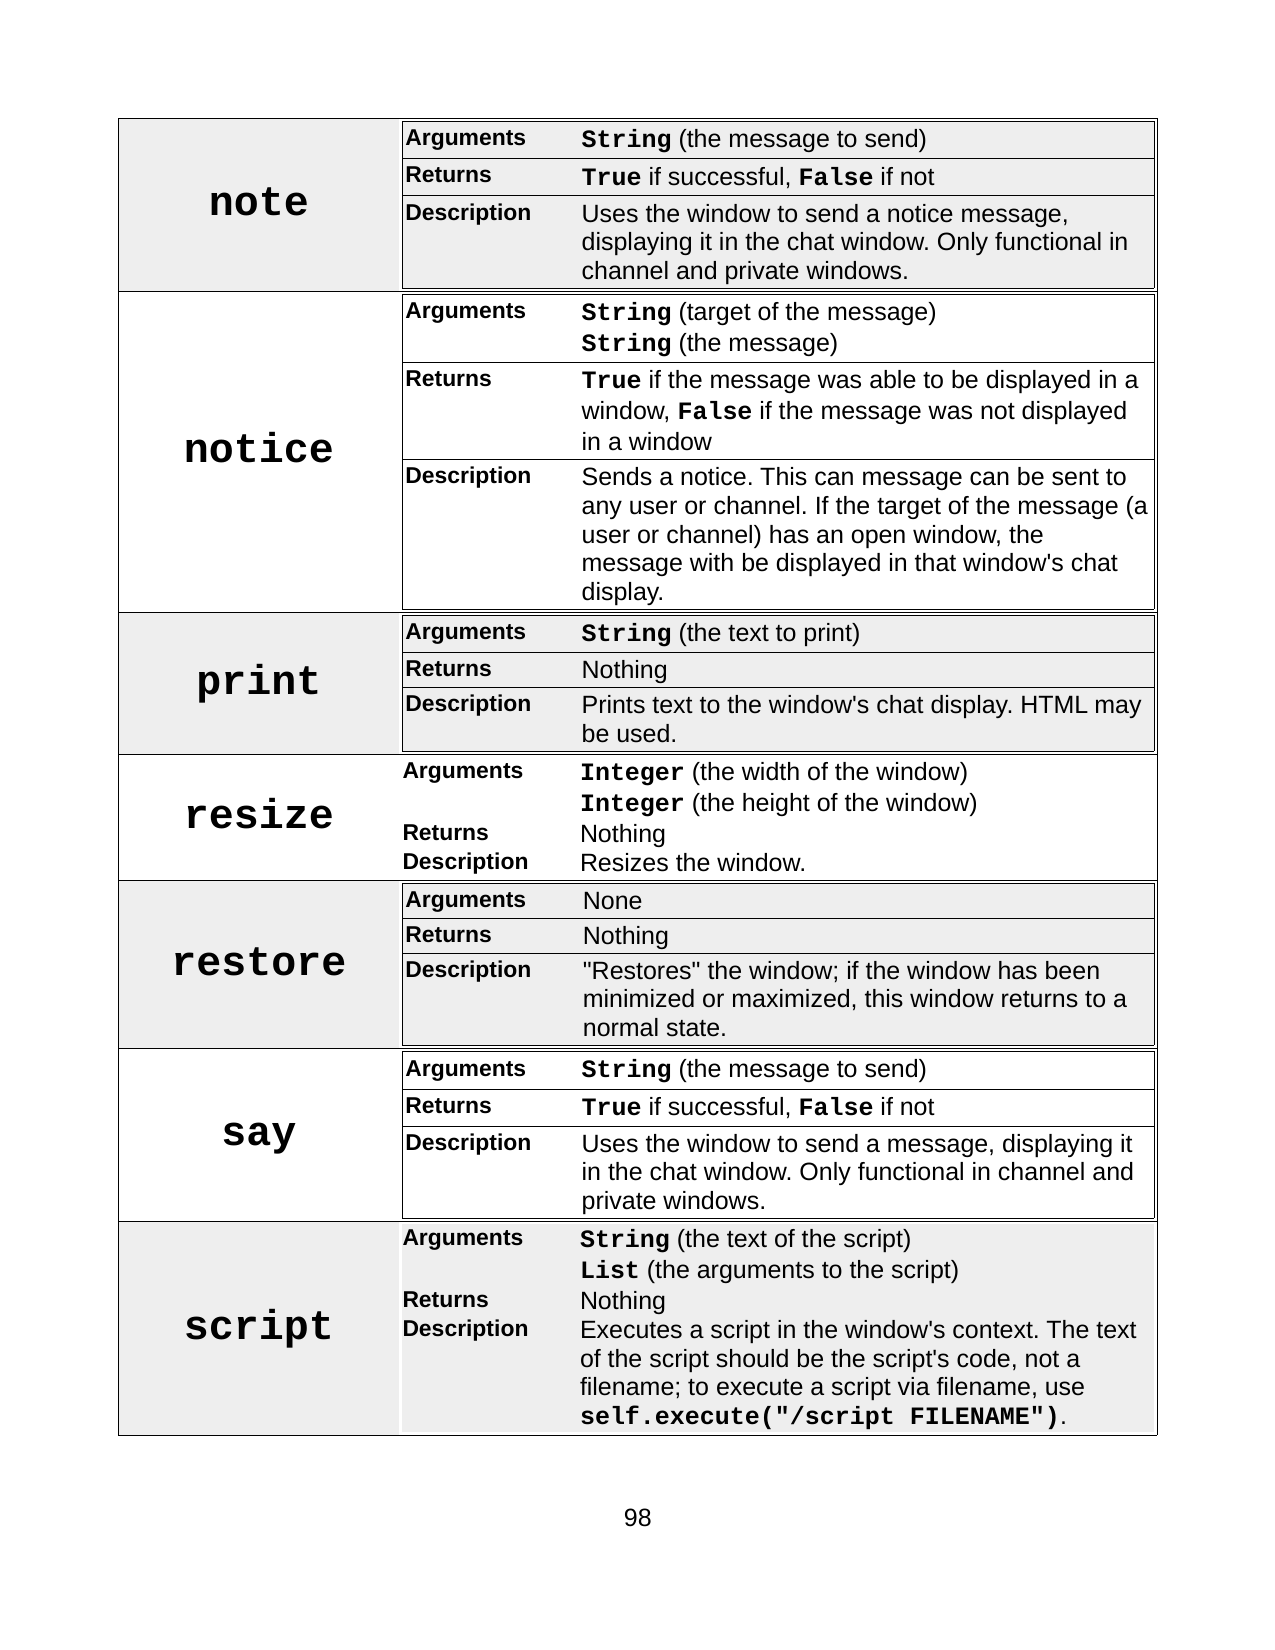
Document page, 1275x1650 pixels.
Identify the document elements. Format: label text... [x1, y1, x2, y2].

table_cell say [119, 1049, 399, 1221]
table_cell Nothing [578, 653, 1154, 687]
table_cell Returns [403, 919, 580, 953]
table_cell Sends a notice. This can message can be sent to any user or channel. If the target of the message (a user or channel) has an open window, the message with be displayed in that window's chat display. [578, 460, 1154, 609]
table_header Arguments [402, 757, 580, 819]
table_cell [399, 292, 1157, 612]
table_cell "Restores" the window; if the window has been minimized or maximized, this window returns to a normal state. [580, 954, 1154, 1045]
table_cell [399, 613, 1157, 754]
table_cell Description [402, 848, 580, 877]
table_cell Returns [403, 653, 578, 687]
table_cell Returns [403, 363, 578, 459]
table_cell [399, 1049, 1157, 1221]
table_cell restore [119, 881, 399, 1048]
table_header Integer (the width of the window) Integer (the height of the window) [580, 757, 1154, 819]
table_cell Description [402, 1315, 580, 1432]
table_cell [399, 1222, 1157, 1435]
table_cell True if the message was able to be displayed in a window, False if the message was not displayed in a window [578, 363, 1154, 459]
table_cell Resizes the window. [580, 848, 1154, 877]
table_header String (the text to print) [578, 616, 1154, 652]
table_cell True if successful, False if not [578, 159, 1154, 195]
table_header String (the message to send) [578, 122, 1154, 158]
table_header String (the text of the script) List (the arguments to the script) [580, 1224, 1154, 1286]
table_cell [399, 755, 1157, 880]
table_header String (the message to send) [578, 1052, 1154, 1088]
table_cell [399, 119, 1157, 291]
table_header Arguments [402, 1224, 580, 1286]
table_cell Prints text to the window's chat display. HTML may be used. [578, 688, 1154, 751]
table_cell Executes a script in the window's context. The text of the script should be the script's code, not a filename; to execute a script via filename, use self.execute("/script FILENAME"). [580, 1315, 1154, 1432]
table_cell resize [119, 755, 399, 880]
table_cell Returns [403, 1090, 578, 1126]
table_cell Nothing [580, 1286, 1154, 1315]
table_cell Description [403, 954, 580, 1045]
table_cell True if successful, False if not [578, 1090, 1154, 1126]
table_cell print [119, 613, 399, 754]
table_header Arguments [403, 122, 578, 158]
table_cell script [119, 1222, 399, 1435]
table_header None [580, 884, 1154, 918]
table_header String (target of the message) String (the message) [578, 295, 1154, 362]
table_header Arguments [403, 1052, 578, 1088]
table_header Arguments [403, 616, 578, 652]
table_cell Description [403, 460, 578, 609]
table_header Arguments [403, 884, 580, 918]
table_cell Returns [402, 1286, 580, 1315]
table_cell note [119, 119, 399, 291]
table_cell Returns [403, 159, 578, 195]
table_cell Uses the window to send a message, displaying it in the chat window. Only functional in channel and private windows. [578, 1127, 1154, 1218]
table_cell Uses the window to send a notice message, displaying it in the chat window. Only functional in channel and private windows. [578, 196, 1154, 288]
table_cell Description [403, 196, 578, 288]
table_cell Nothing [580, 919, 1154, 953]
table_cell Returns [402, 819, 580, 848]
table_cell notice [119, 292, 399, 612]
table_cell Description [403, 688, 578, 751]
table_cell Description [403, 1127, 578, 1218]
table_cell [399, 881, 1157, 1048]
table_header Arguments [403, 295, 578, 362]
table_cell Nothing [580, 819, 1154, 848]
